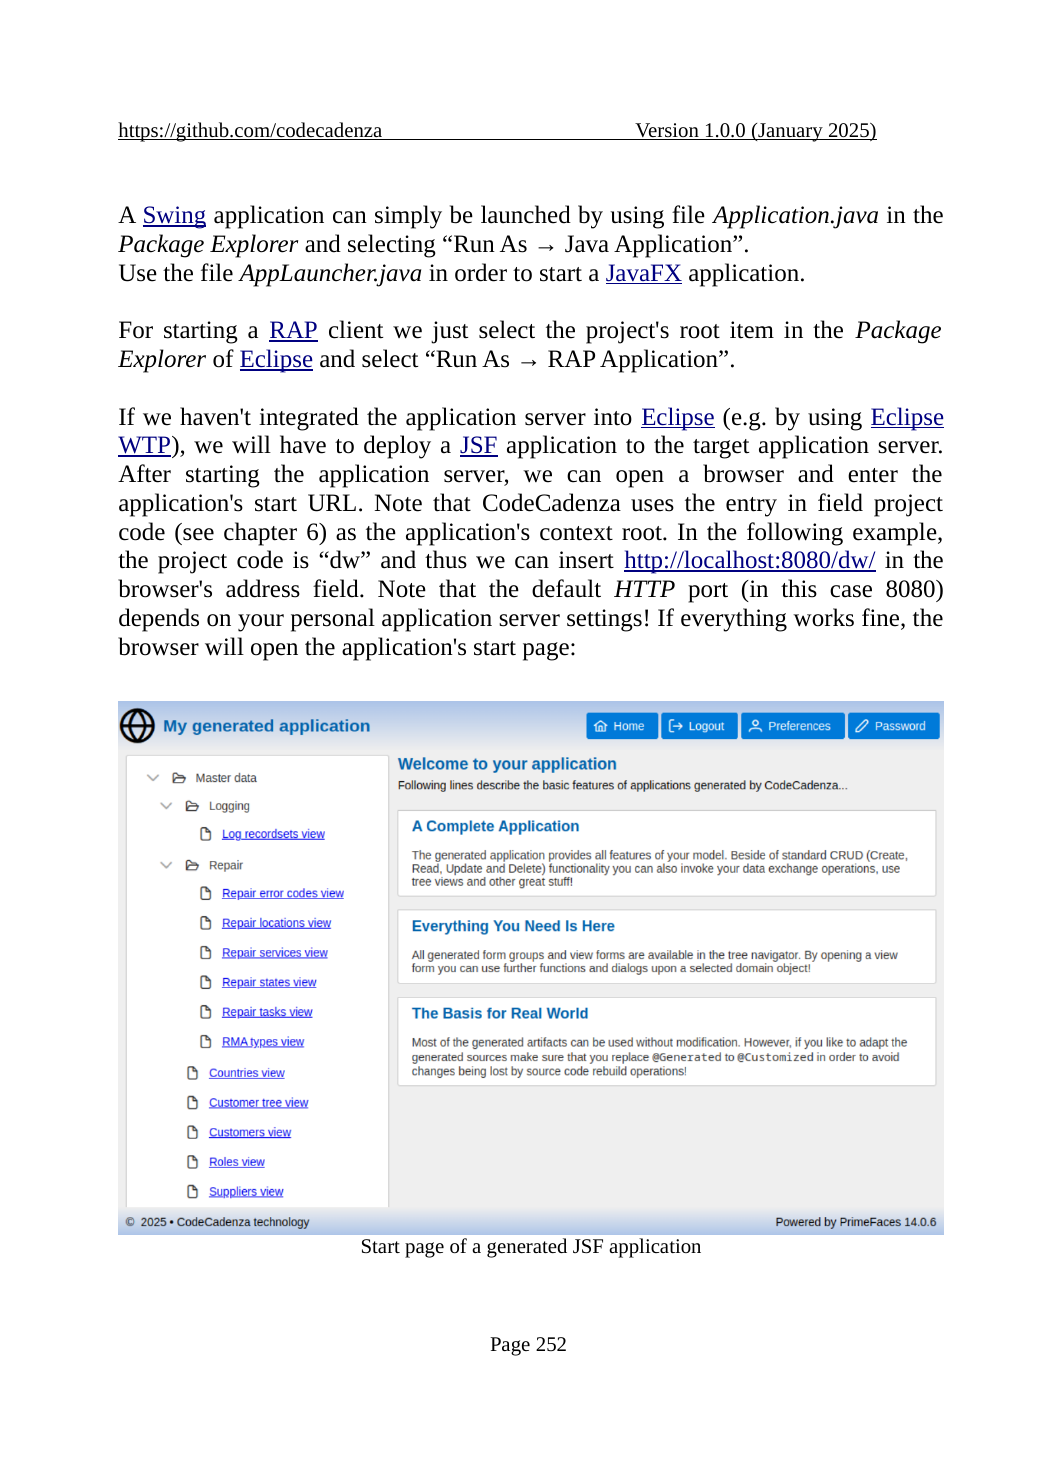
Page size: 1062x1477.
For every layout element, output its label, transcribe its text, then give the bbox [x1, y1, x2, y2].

text For starting a RAP client we just select the project's root item in the Package Explorer of Eclipse and select “Run As → RAP Application”. [118, 315, 944, 373]
text If we haven't integrated the application server into Eclipse (e.g. by using Eclipse WTP), we will have to deploy a JSF application to the target application server. After starting the application server, we can open a browser and enter the application's start URL. Note that CodeCadenza uses the entry in field project code (see chapter 6) as the application's context root. In the following example, the project code is “dw” and thus we can insert http://localhost:8080/dw/ in the browser's address field. Note that the default HTTP port (in this case 8080) depends on your personal application server settings! If everything works fine, the browser will open the application's start page: [118, 402, 944, 660]
picture [118, 701, 944, 1235]
text Start page of a generated JSF application [118, 1235, 944, 1258]
text Use the file AppLauncher.java in order to start a JavaFX application. [118, 258, 944, 287]
text A Swing application can simply be launched by using file Application.java in the Package Explorer and selecting “Run As → Java Application”. [118, 200, 944, 258]
